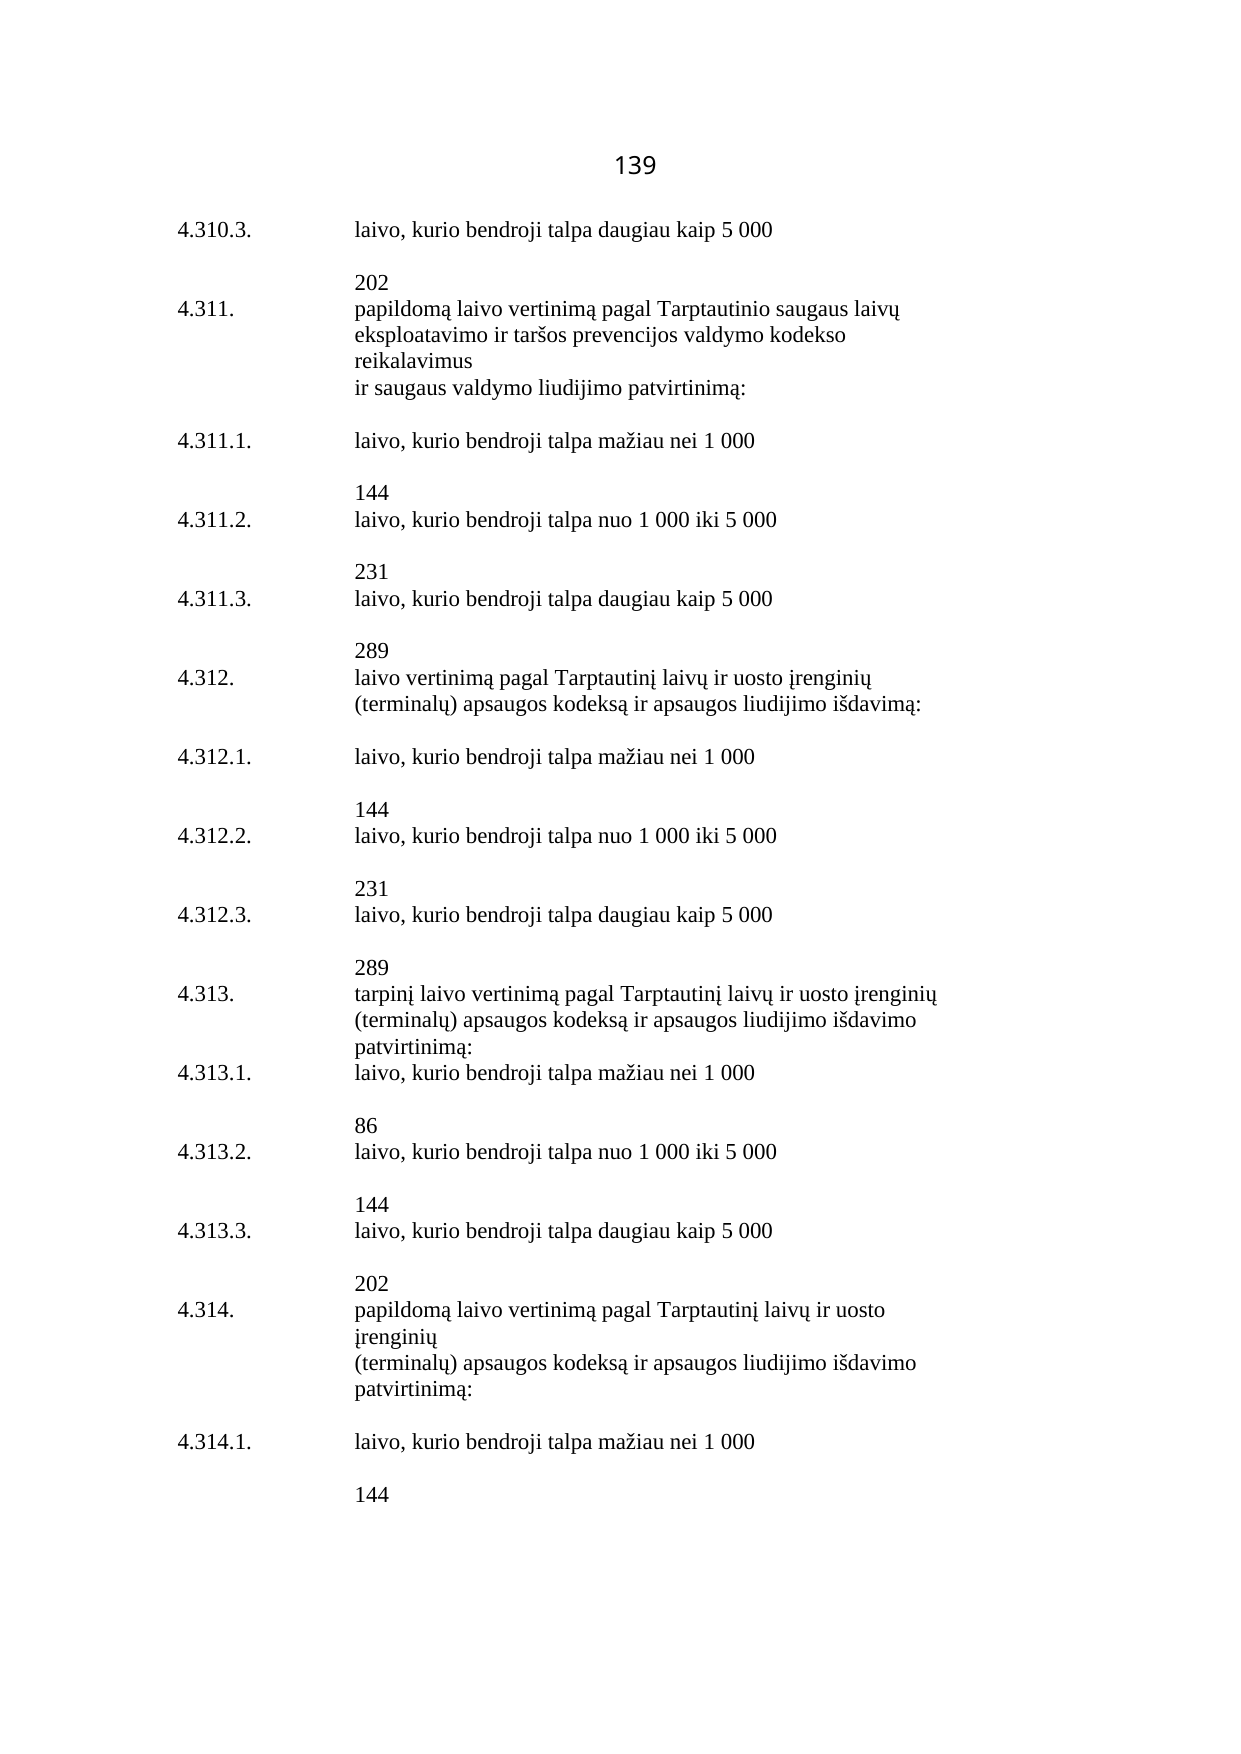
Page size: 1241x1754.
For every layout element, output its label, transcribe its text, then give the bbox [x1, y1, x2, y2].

text 4.311.2. laivo, kurio bendroji talpa nuo 1 000 iki 5 000 231 [177, 506, 945, 585]
text 4.311.1. laivo, kurio bendroji talpa mažiau nei 1 000 144 [177, 427, 945, 506]
text 4.313.3. laivo, kurio bendroji talpa daugiau kaip 5 000 202 [177, 1217, 945, 1296]
text 4.313.1. laivo, kurio bendroji talpa mažiau nei 1 000 86 [177, 1059, 945, 1138]
text 4.314.1. laivo, kurio bendroji talpa mažiau nei 1 000 144 [177, 1428, 945, 1507]
text (terminalų) apsaugos kodeksą ir apsaugos liudijimo išdavimą: [354, 690, 945, 743]
text 4.313. tarpinį laivo vertinimą pagal Tarptautinį laivų ir uosto įrenginių [177, 980, 945, 1006]
text 4.311.3. laivo, kurio bendroji talpa daugiau kaip 5 000 289 [177, 585, 945, 664]
text (terminalų) apsaugos kodeksą ir apsaugos liudijimo išdavimo [354, 1349, 945, 1375]
text ir saugaus valdymo liudijimo patvirtinimą: [354, 374, 945, 427]
text 4.310.3. laivo, kurio bendroji talpa daugiau kaip 5 000 202 [177, 216, 945, 295]
text 4.313.2. laivo, kurio bendroji talpa nuo 1 000 iki 5 000 144 [177, 1138, 945, 1217]
text 4.312.1. laivo, kurio bendroji talpa mažiau nei 1 000 144 [177, 743, 945, 822]
text patvirtinimą: [354, 1375, 945, 1428]
text 4.312.3. laivo, kurio bendroji talpa daugiau kaip 5 000 289 [177, 901, 945, 980]
text eksploatavimo ir taršos prevencijos valdymo kodekso reikalavimus [354, 321, 945, 374]
text patvirtinimą: [354, 1033, 945, 1059]
text 4.312. laivo vertinimą pagal Tarptautinį laivų ir uosto įrenginių [177, 664, 945, 690]
text (terminalų) apsaugos kodeksą ir apsaugos liudijimo išdavimo [354, 1006, 945, 1033]
text 4.311. papildomą laivo vertinimą pagal Tarptautinio saugaus laivų [177, 295, 945, 321]
text 4.314. papildomą laivo vertinimą pagal Tarptautinį laivų ir uosto įrenginių [177, 1296, 945, 1349]
text 4.312.2. laivo, kurio bendroji talpa nuo 1 000 iki 5 000 231 [177, 822, 945, 901]
